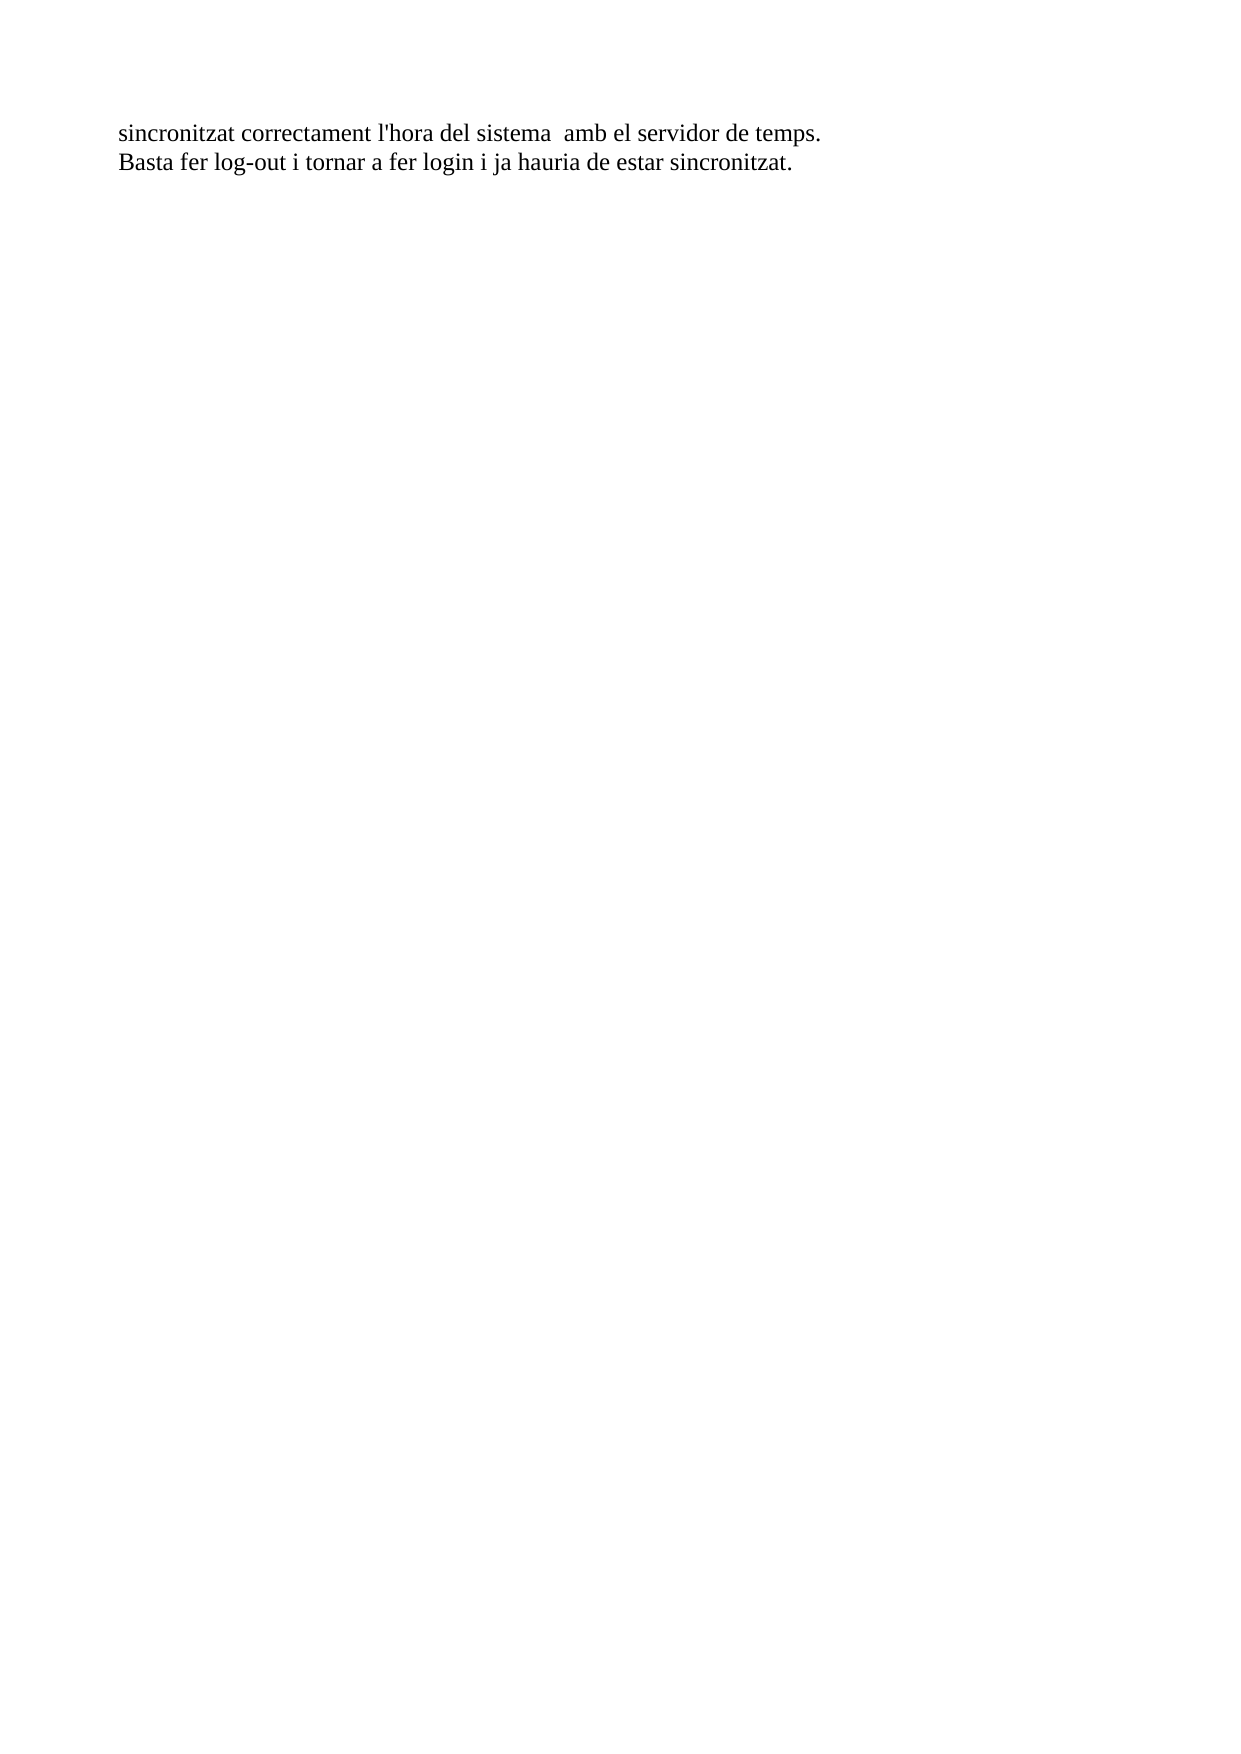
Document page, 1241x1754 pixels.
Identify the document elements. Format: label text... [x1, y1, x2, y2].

text Basta fer log-out i tornar a fer login i ja hauria de estar sincronitzat. [118, 147, 1122, 176]
text sincronitzat correctament l'hora del sistema amb el servidor de temps. [118, 118, 1122, 147]
